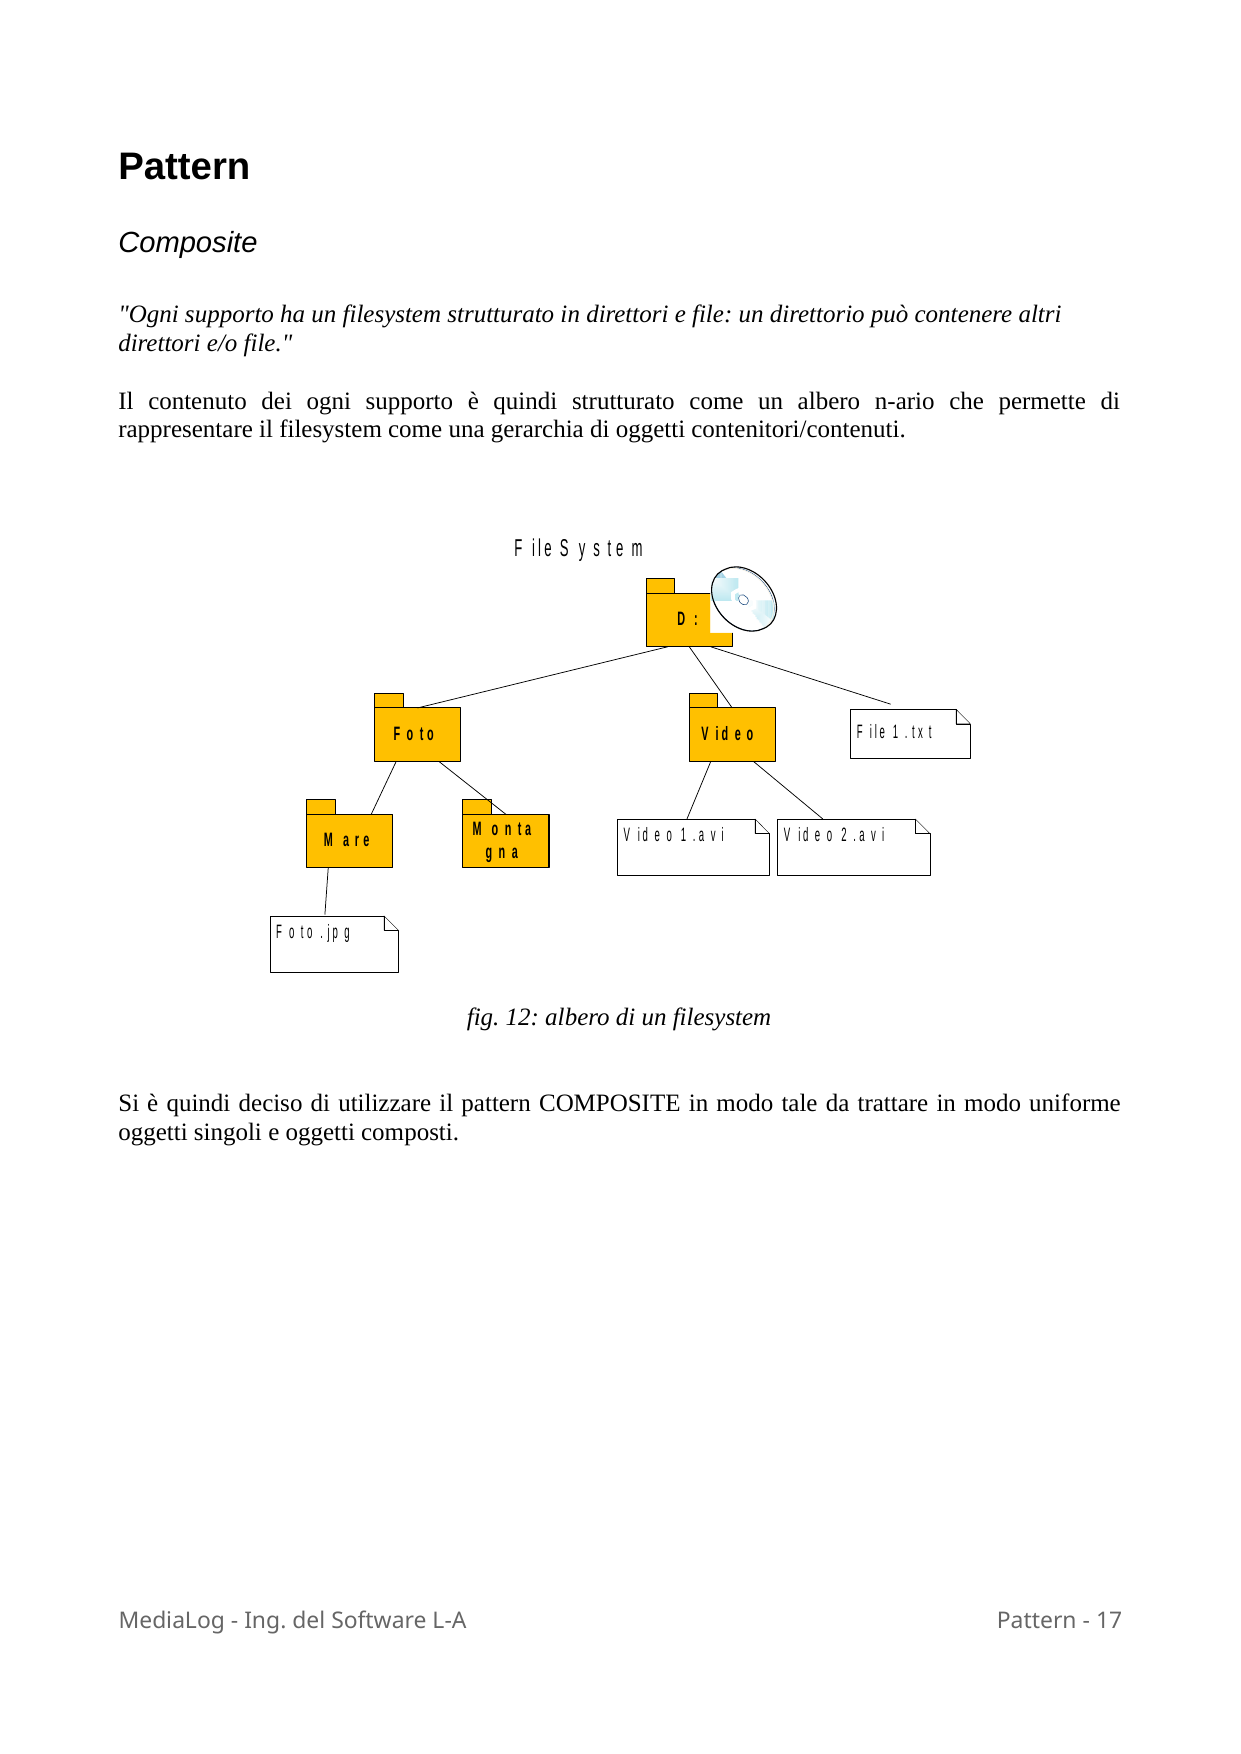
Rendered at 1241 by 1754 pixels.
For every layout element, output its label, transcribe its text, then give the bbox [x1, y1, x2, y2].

text Il contenuto dei ogni supporto è quindi strutturato come un albero n-ario che permette di rappresentare il filesystem come una gerarchia di oggetti contenitori/contenuti. [118, 386, 1122, 443]
subtitle Pattern [118, 143, 1122, 187]
subtitle Composite [118, 225, 1122, 258]
text Si è quindi deciso di utilizzare il pattern COMPOSITE in modo tale da trattare in modo uniforme oggetti singoli e oggetti composti. [118, 1088, 1122, 1146]
text "Ogni supporto ha un filesystem strutturato in direttori e file: un direttorio può contenere altri direttori e/o file." [118, 299, 1122, 357]
text fig. 12: albero di un filesystem [118, 1002, 1122, 1031]
